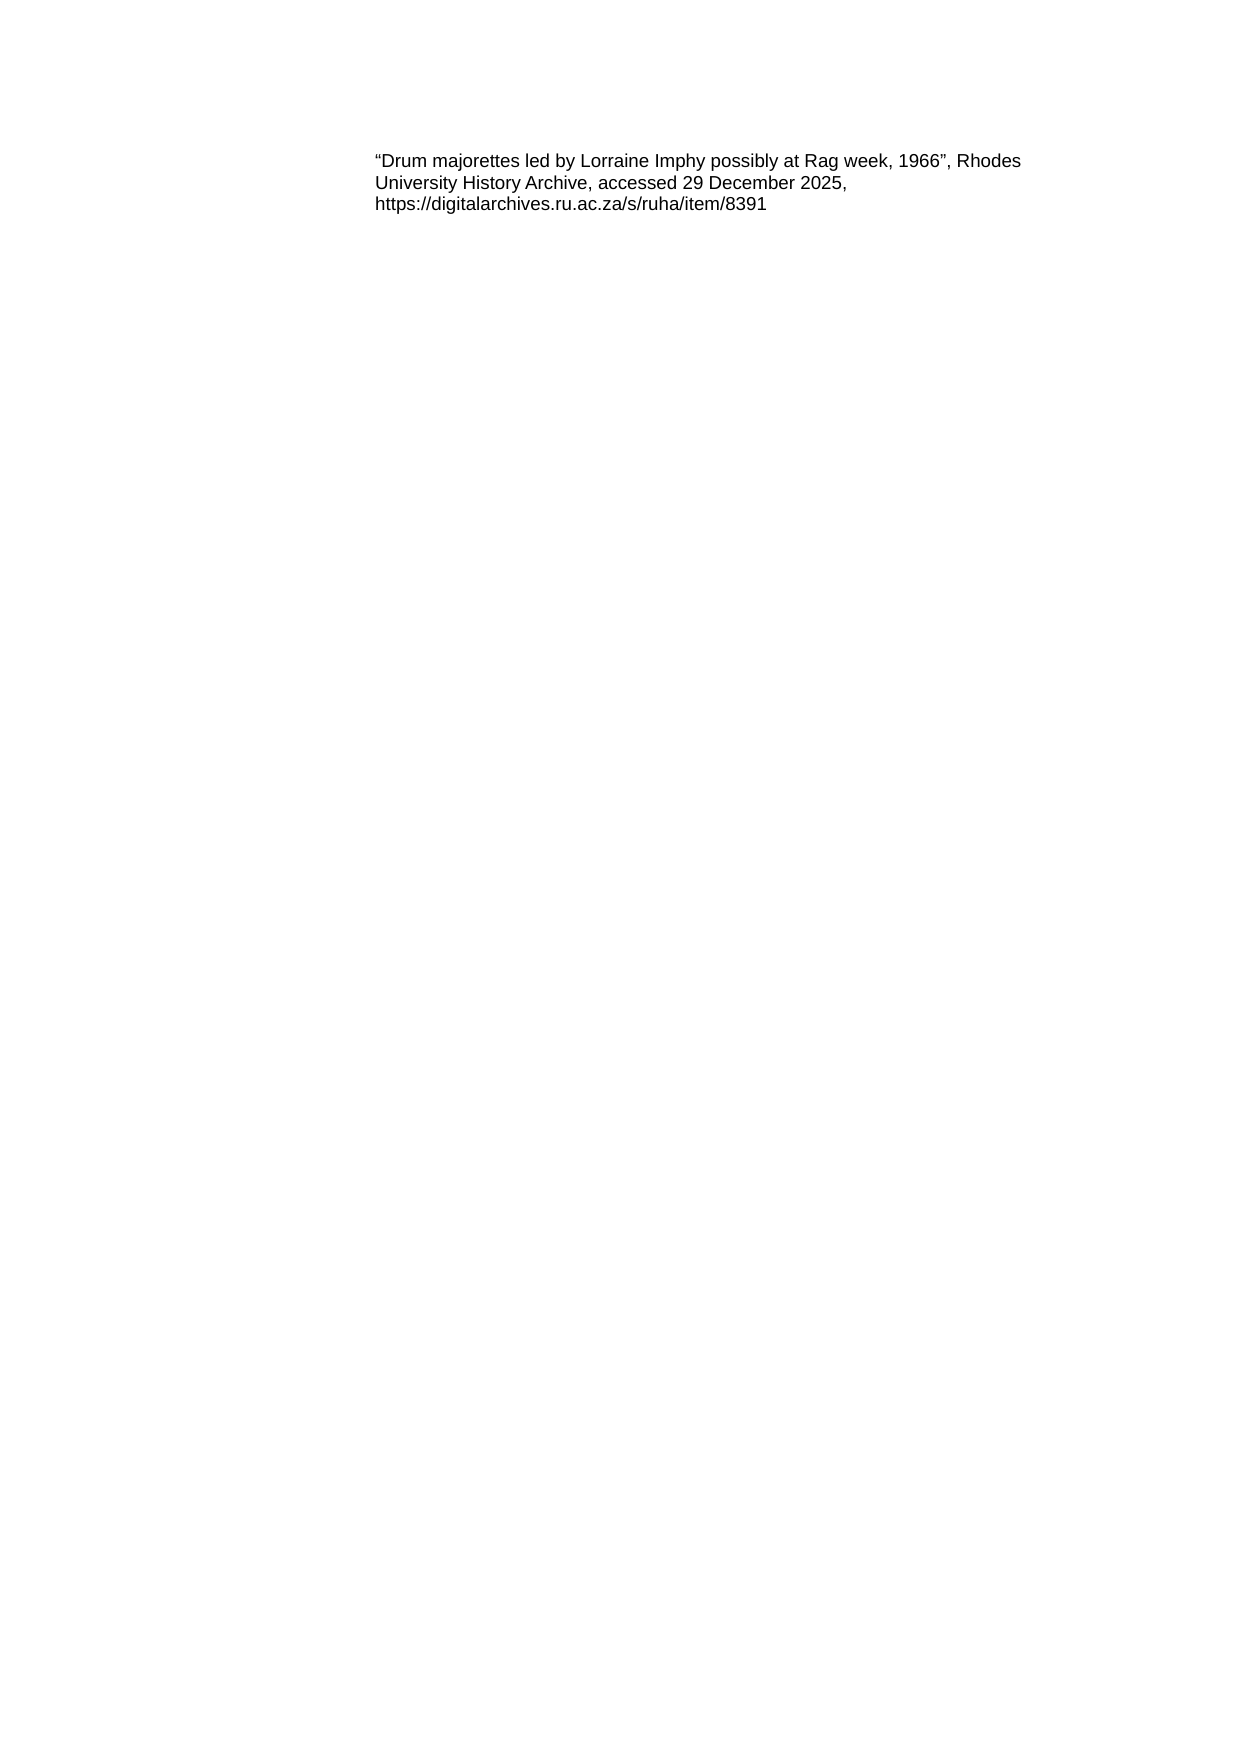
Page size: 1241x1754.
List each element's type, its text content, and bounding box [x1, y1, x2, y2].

text “Drum majorettes led by Lorraine Imphy possibly at Rag week, 1966”, Rhodes University History Archive, accessed 29 December 2025, https://digitalarchives.ru.ac.za/s/ruha/item/8391 [375, 150, 1090, 215]
